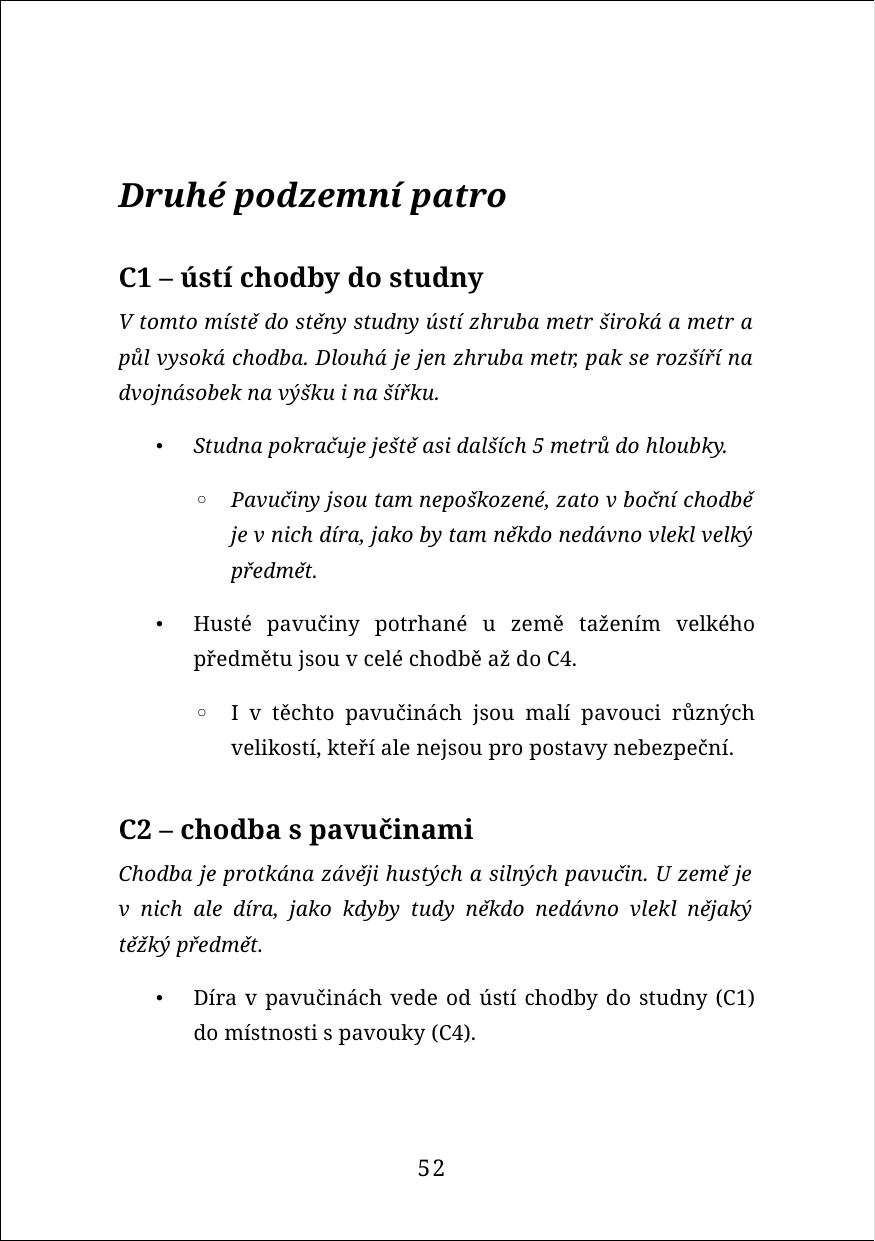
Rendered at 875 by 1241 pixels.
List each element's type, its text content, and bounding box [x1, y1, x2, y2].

list Pavučiny jsou tam nepoškozené, zato v boční chodbě je v nich díra, jako by tam někdo nedávno vlekl velký předmět. [193, 485, 756, 584]
text V tomto místě do stěny studny ústí zhruba metr široká a metr a půl vysoká chodba. Dlouhá je jen zhruba metr, pak se rozšíří na dvojnásobek na výšku i na šířku. [118, 307, 756, 407]
list I v těchto pavučinách jsou malí pavouci různých velikostí, kteří ale nejsou pro postavy nebezpeční. [193, 698, 756, 762]
list Husté pavučiny potrhané u země tažením velkého předmětu jsou v celé chodbě až do C4. [156, 609, 756, 673]
subtitle C1 – ústí chodby do studny [118, 258, 756, 295]
subtitle C2 – chodba s pavučinami [118, 810, 756, 847]
list Díra v pavučinách vede od ústí chodby do studny (C1) do místnosti s pavouky (C4). [156, 983, 756, 1047]
text Chodba je protkána závěji hustých a silných pavučin. U země je v nich ale díra, jako kdyby tudy někdo nedávno vlekl nějaký těžký předmět. [118, 859, 756, 958]
list Studna pokračuje ještě asi dalších 5 metrů do hloubky. [156, 431, 756, 460]
subtitle Druhé podzemní patro [118, 172, 756, 217]
